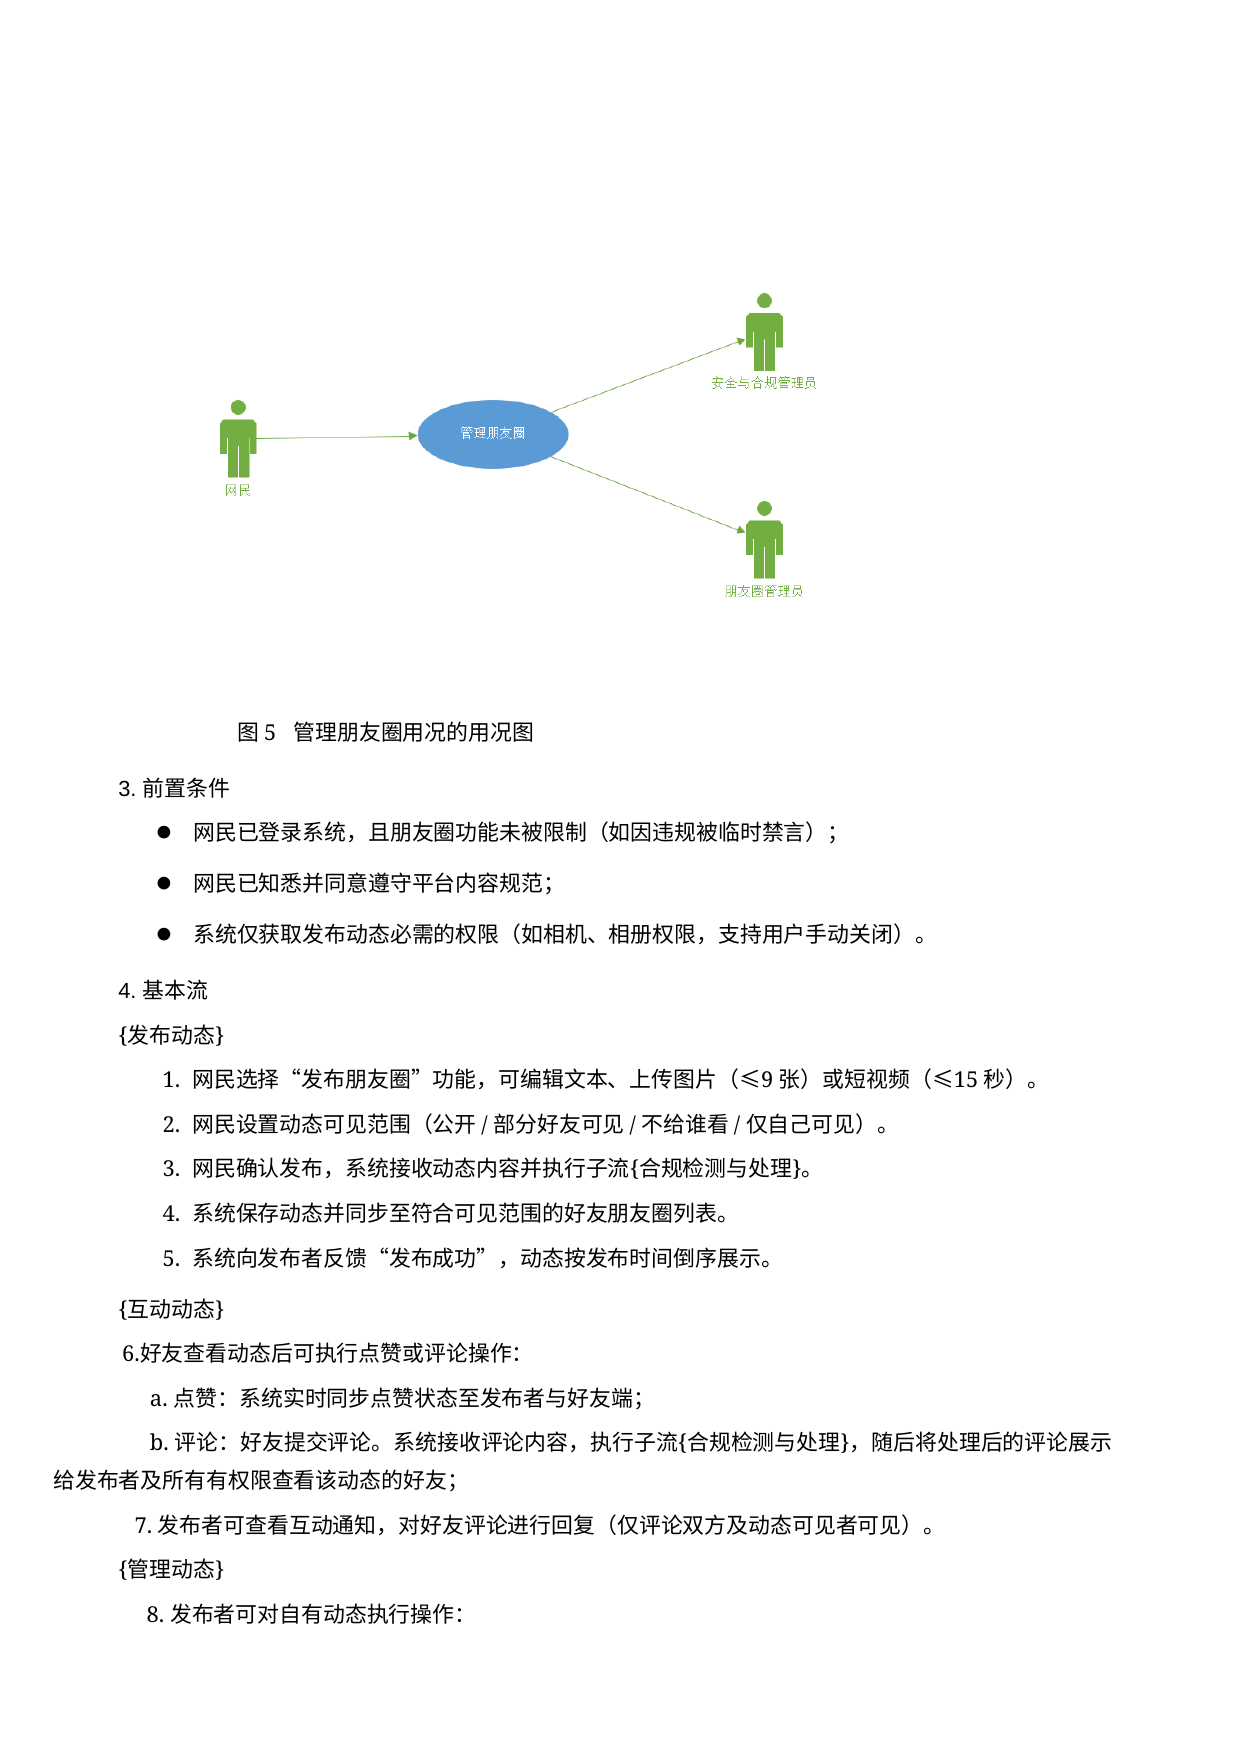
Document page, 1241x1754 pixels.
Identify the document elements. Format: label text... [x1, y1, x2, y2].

list 网民设置动态可见范围（公开 / 部分好友可见 / 不给谁看 / 仅自己可见）。 [133, 1107, 1122, 1138]
text 图5 管理朋友圈用况的用况图 [118, 188, 1122, 746]
text a. 点赞：系统实时同步点赞状态至发布者与好友端； [53, 1381, 1122, 1412]
list 系统仅获取发布动态必需的权限（如相机、相册权限，支持用户手动关闭）。 [156, 917, 1122, 949]
text 8. 发布者可对自有动态执行操作： [118, 1597, 1122, 1629]
picture [196, 196, 924, 709]
list 网民已登录系统，且朋友圈功能未被限制（如因违规被临时禁言）； [156, 815, 1122, 847]
list 网民确认发布，系统接收动态内容并执行子流{合规检测与处理}。 [133, 1151, 1122, 1183]
subtitle 基本流 [118, 973, 1122, 1005]
text {管理动态} [118, 1552, 1122, 1584]
list 系统保存动态并同步至符合可见范围的好友朋友圈列表。 [133, 1196, 1122, 1228]
subtitle 前置条件 [118, 771, 1122, 803]
text b. 评论：好友提交评论。系统接收评论内容，执行子流{合规检测与处理}，随后将处理后的评论展示给发布者及所有有权限查看该动态的好友； [53, 1425, 1122, 1495]
text {发布动态} [118, 1018, 1122, 1049]
text 7. 发布者可查看互动通知，对好友评论进行回复（仅评论双方及动态可见者可见）。 [83, 1508, 1122, 1539]
list 系统向发布者反馈“发布成功”，动态按发布时间倒序展示。 [133, 1241, 1122, 1272]
list 网民选择“发布朋友圈”功能，可编辑文本、上传图片（≤9 张）或短视频（≤15 秒）。 [133, 1062, 1122, 1094]
list 网民已知悉并同意遵守平台内容规范； [156, 866, 1122, 898]
text {互动动态} [118, 1292, 1122, 1323]
text 6.好友查看动态后可执行点赞或评论操作： [71, 1336, 1122, 1368]
